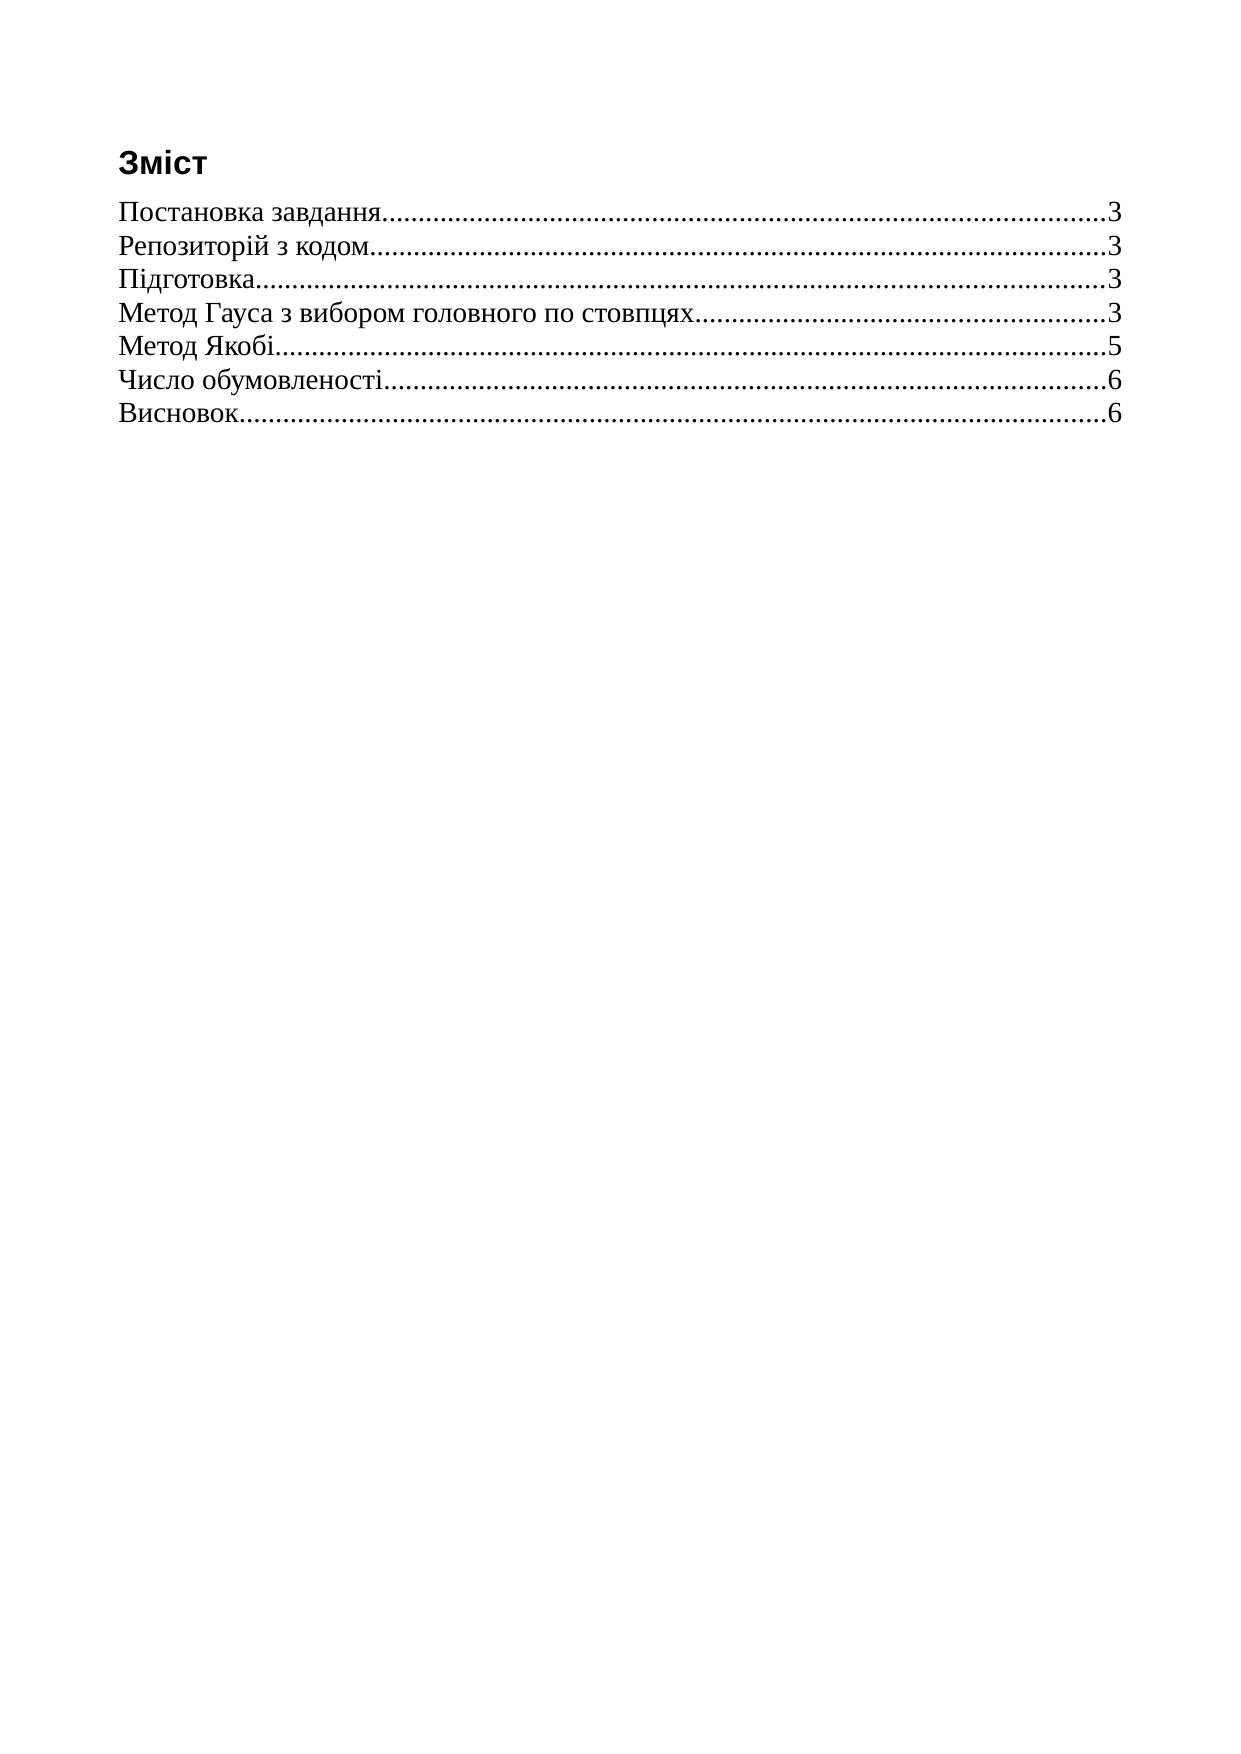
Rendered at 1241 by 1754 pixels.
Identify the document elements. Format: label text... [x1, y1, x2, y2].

text Висновок 6 [118, 395, 1122, 429]
text Число обумовленості 6 [118, 362, 1122, 395]
text Метод Якобі 5 [118, 328, 1122, 362]
text Метод Гауса з вибором головного по стовпцях 3 [118, 295, 1122, 328]
subtitle Зміст [118, 143, 1122, 182]
text Репозиторій з кодом 3 [118, 228, 1122, 261]
text Підготовка 3 [118, 261, 1122, 295]
text Постановка завдання 3 [118, 194, 1122, 228]
